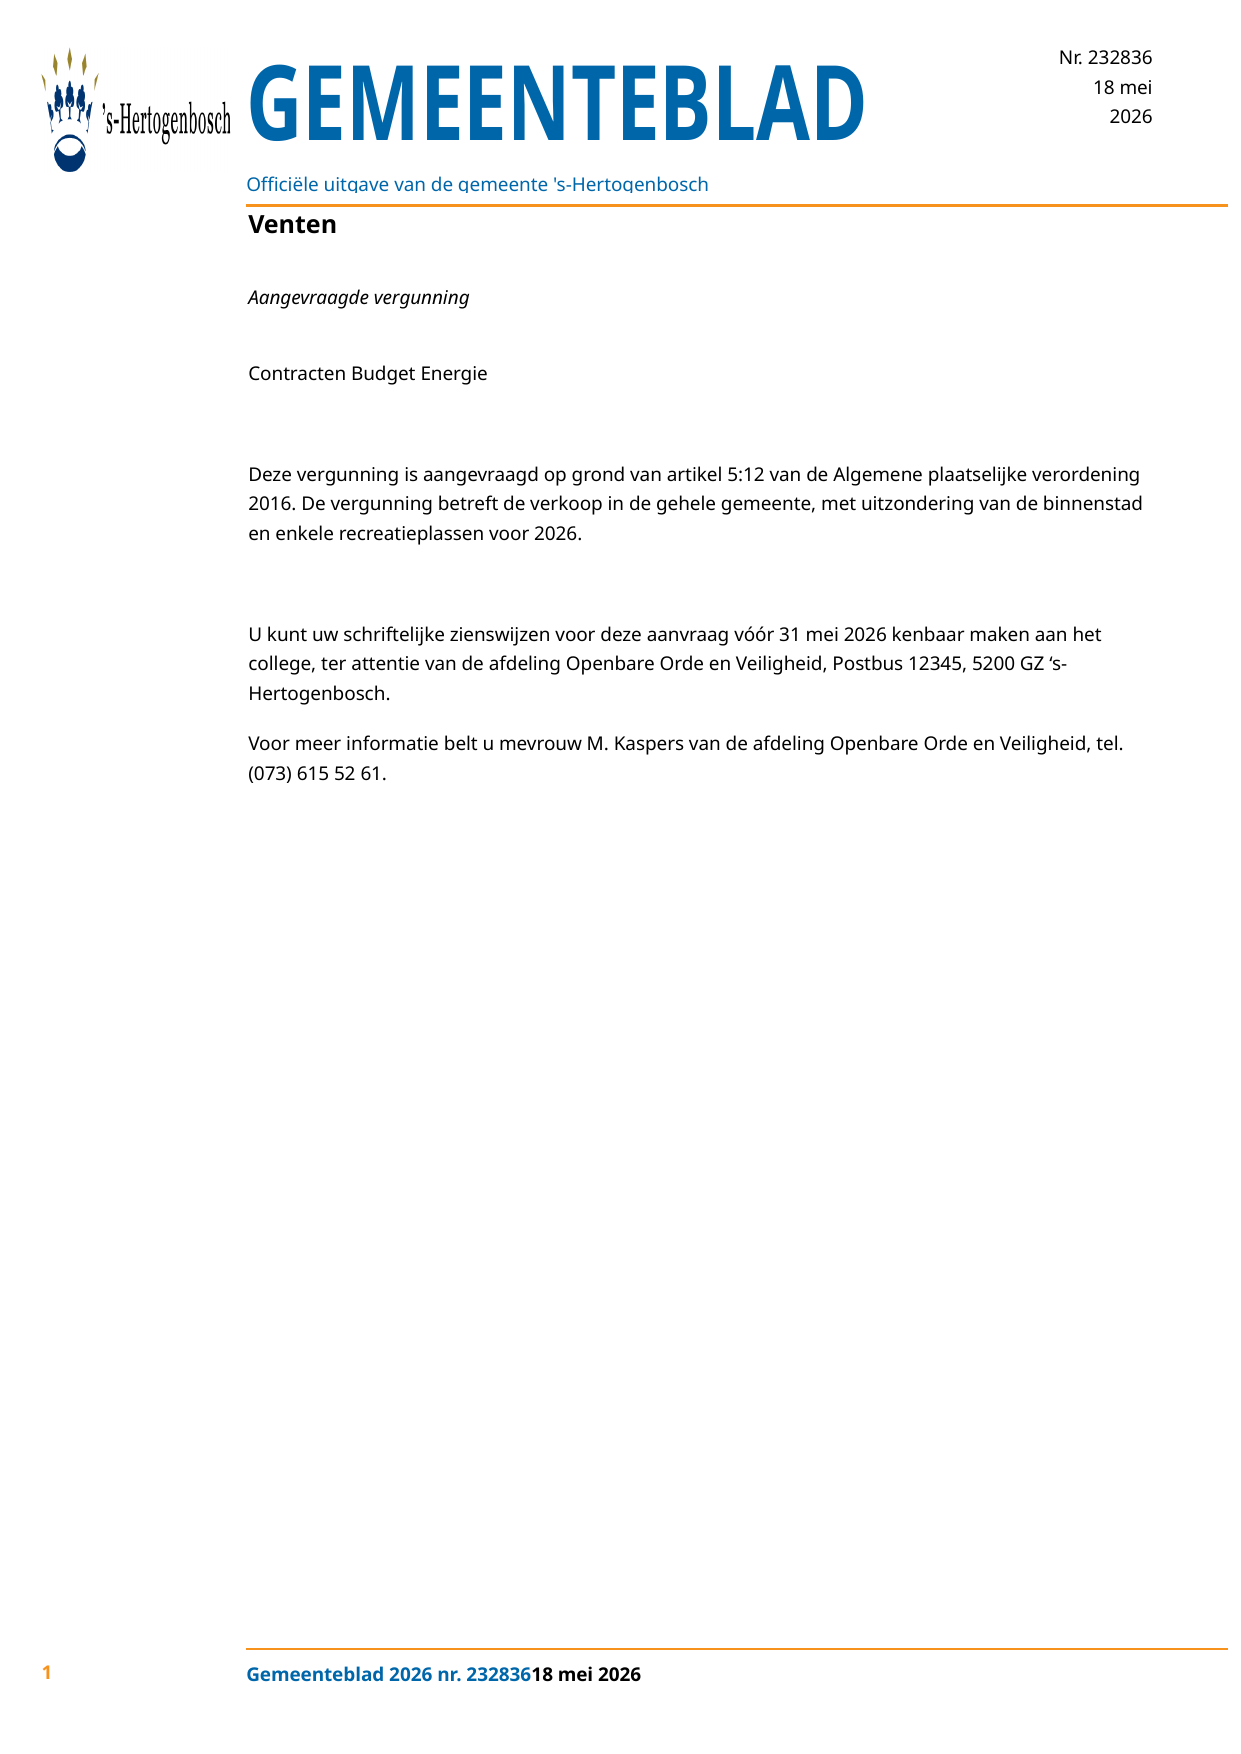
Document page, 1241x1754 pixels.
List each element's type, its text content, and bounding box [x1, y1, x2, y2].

picture [41, 47, 231, 172]
text Voor meer informatie belt u mevrouw M. Kaspers van de afdeling Openbare Orde en Veiligheid, tel. (073) 615 52 61. [248, 730, 1152, 786]
text Contracten Budget Energie [248, 360, 1152, 386]
text U kunt uw schriftelijke zienswijzen voor deze aanvraag vóór 31 mei 2026 kenbaar maken aan het college, ter attentie van de afdeling Openbare Orde en Veiligheid, Postbus 12345, 5200 GZ ‘s-Hertogenbosch. [248, 621, 1152, 706]
text Deze vergunning is aangevraagd op grond van artikel 5:12 van de Algemene plaatselijke verordening 2016. De vergunning betreft de verkoop in de gehele gemeente, met uitzondering van de binnenstad en enkele recreatieplassen voor 2026. [248, 461, 1152, 546]
text Venten [248, 207, 1152, 241]
text Aangevraagde vergunning [248, 284, 1152, 309]
